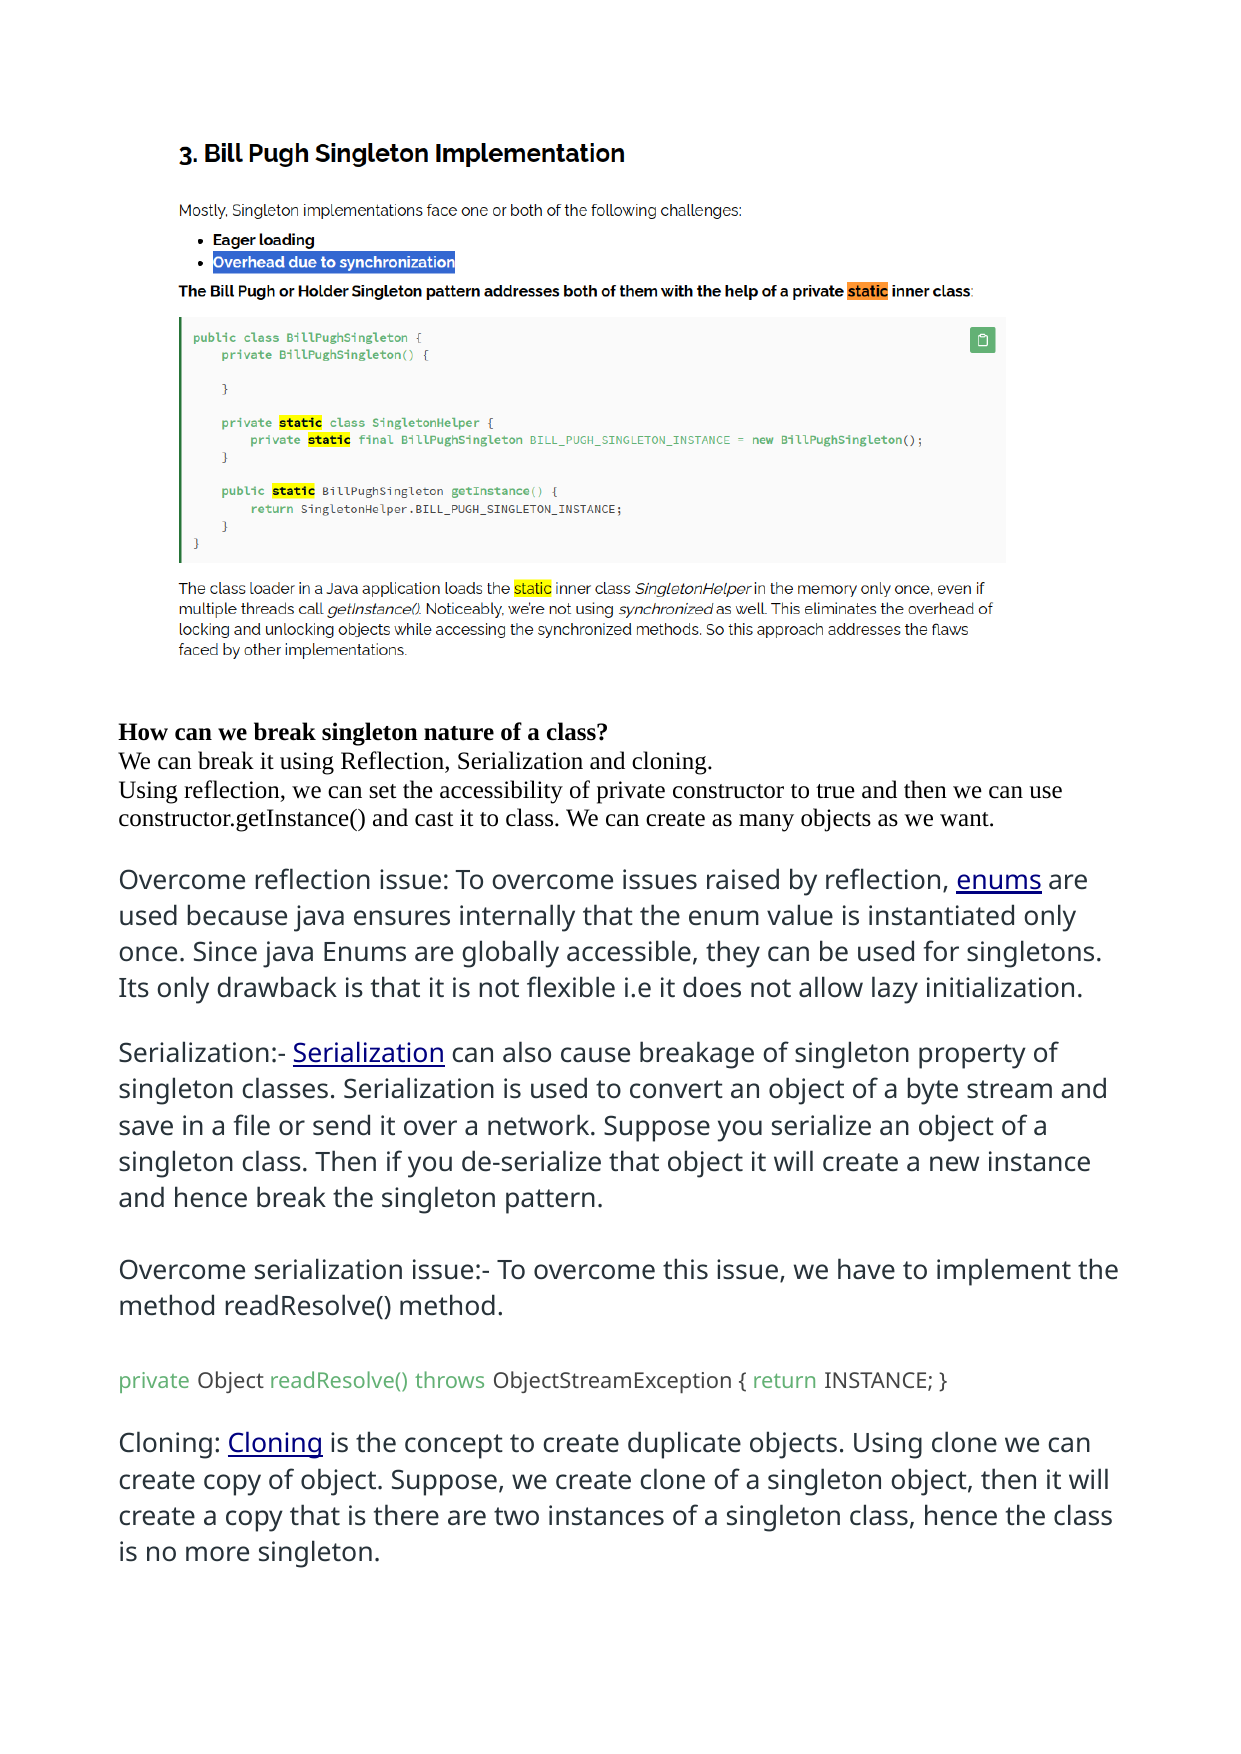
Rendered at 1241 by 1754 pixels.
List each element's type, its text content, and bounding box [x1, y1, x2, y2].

text Serialization:- Serialization can also cause breakage of singleton property of singleton classes. Serialization is used to convert an object of a byte stream and save in a file or send it over a network. Suppose you serialize an object of a singleton class. Then if you de-serialize that object it will create a new instance and hence break the singleton pattern. [118, 1034, 1122, 1215]
text How can we break singleton nature of a class? [118, 717, 1122, 746]
text private Object readResolve() throws ObjectStreamException { return INSTANCE; } [118, 1359, 1122, 1396]
text We can break it using Reflection, Serialization and cloning. [118, 746, 1122, 775]
text Using reflection, we can set the accessibility of private constructor to true and then we can use constructor.getInstance() and cast it to class. We can create as many objects as we want. [118, 775, 1122, 832]
text Overcome serialization issue:- To overcome this issue, we have to implement the method readResolve() method. [118, 1251, 1122, 1323]
text Cloning: Cloning is the concept to create duplicate objects. Using clone we can create copy of object. Suppose, we create clone of a singleton object, then it will create a copy that is there are two instances of a singleton class, hence the class is no more singleton. [118, 1424, 1122, 1569]
text Overcome reflection issue: To overcome issues raised by reflection, enums are used because java ensures internally that the enum value is instantiated only once. Since java Enums are globally accessible, they can be used for singletons. Its only drawback is that it is not flexible i.e it does not allow lazy initialization. [118, 861, 1122, 1006]
picture [118, 118, 1123, 660]
